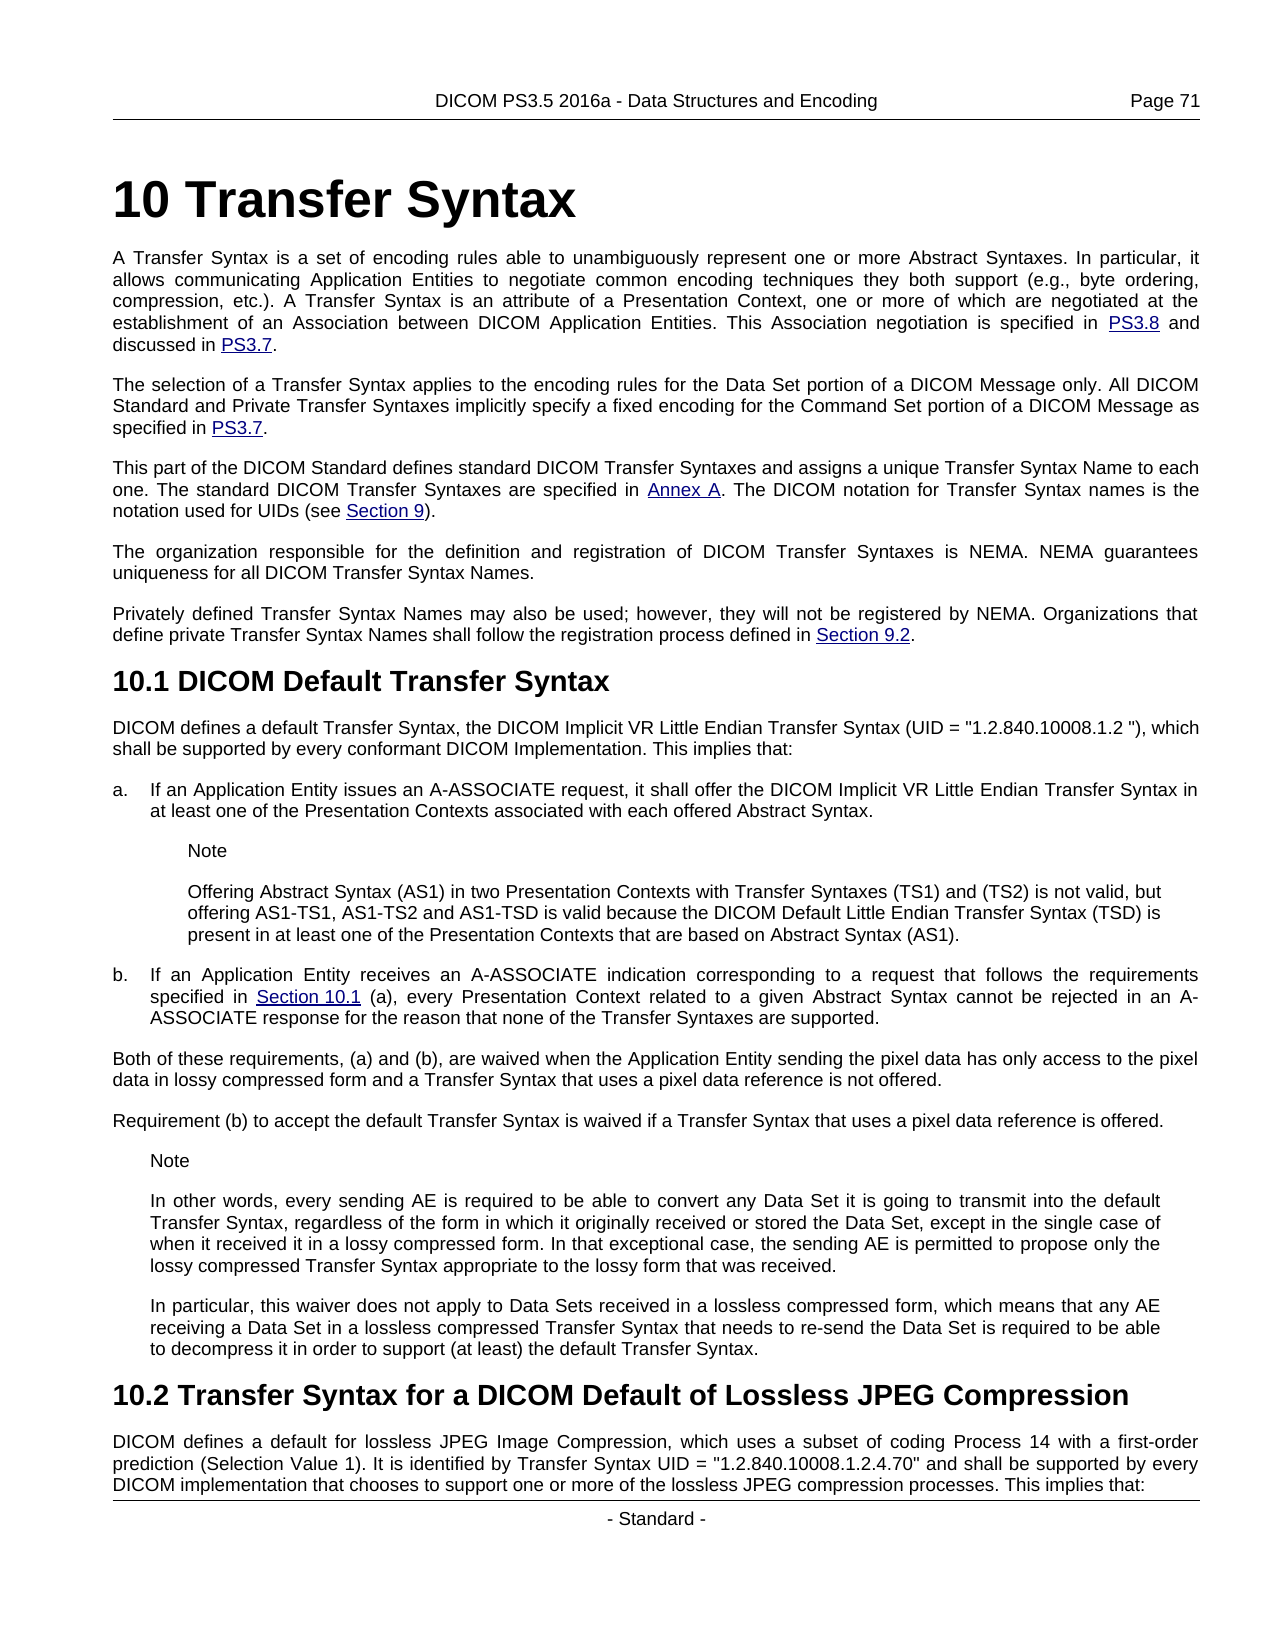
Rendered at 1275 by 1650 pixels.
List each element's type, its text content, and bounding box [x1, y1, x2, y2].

text The organization responsible for the definition and registration of DICOM Transfer Syntaxes is NEMA. NEMA guarantees uniqueness for all DICOM Transfer Syntax Names. [112, 541, 1200, 584]
text Requirement (b) to accept the default Transfer Syntax is waived if a Transfer Syntax that uses a pixel data reference is offered. [112, 1109, 1200, 1131]
text DICOM defines a default for lossless JPEG Image Compression, which uses a subset of coding Process 14 with a first-order prediction (Selection Value 1). It is identified by Transfer Syntax UID = "1.2.840.10008.1.2.4.70" and shall be supported by every DICOM implementation that chooses to support one or more of the lossless JPEG compression processes. This implies that: [112, 1431, 1200, 1495]
text In particular, this waiver does not apply to Data Sets received in a lossless compressed form, which means that any AE receiving a Data Set in a lossless compressed Transfer Syntax that needs to re-send the Data Set is required to be able to decompress it in order to support (at least) the default Transfer Syntax. [150, 1295, 1162, 1360]
text This part of the DICOM Standard defines standard DICOM Transfer Syntaxes and assigns a unique Transfer Syntax Name to each one. The standard DICOM Transfer Syntaxes are specified in Annex A. The DICOM notation for Transfer Syntax names is the notation used for UIDs (see Section 9). [112, 457, 1200, 522]
text In other words, every sending AE is required to be able to convert any Data Set it is going to transmit into the default Transfer Syntax, regardless of the form in which it originally received or stored the Data Set, except in the single case of when it received it in a lossy compressed form. In that exceptional case, the sending AE is permitted to propose only the lossy compressed Transfer Syntax appropriate to the lossy form that was received. [150, 1190, 1162, 1276]
text 10 Transfer Syntax [112, 169, 1200, 228]
text The selection of a Transfer Syntax applies to the encoding rules for the Data Set portion of a DICOM Message only. All DICOM Standard and Private Transfer Syntaxes implicitly specify a fixed encoding for the Command Set portion of a DICOM Message as specified in PS3.7. [112, 374, 1200, 438]
list Offering Abstract Syntax (AS1) in two Presentation Contexts with Transfer Syntaxes (TS1) and (TS2) is not valid, but offering AS1-TS1, AS1-TS2 and AS1-TSD is valid because the DICOM Default Little Endian Transfer Syntax (TSD) is present in at least one of the Presentation Contexts that are based on Abstract Syntax (AS1). [150, 881, 1162, 945]
text 10.2 Transfer Syntax for a DICOM Default of Lossless JPEG Compression [112, 1378, 1200, 1412]
text 10.1 DICOM Default Transfer Syntax [112, 664, 1200, 698]
list If an Application Entity issues an A-ASSOCIATE request, it shall offer the DICOM Implicit VR Little Endian Transfer Syntax in at least one of the Presentation Contexts associated with each offered Abstract Syntax. [112, 778, 1200, 822]
text Privately defined Transfer Syntax Names may also be used; however, they will not be registered by NEMA. Organizations that define private Transfer Syntax Names shall follow the registration process defined in Section 9.2. [112, 602, 1200, 646]
text DICOM defines a default Transfer Syntax, the DICOM Implicit VR Little Endian Transfer Syntax (UID = "1.2.840.10008.1.2 "), which shall be supported by every conformant DICOM Implementation. This implies that: [112, 717, 1200, 760]
list If an Application Entity receives an A-ASSOCIATE indication corresponding to a request that follows the requirements specified in Section 10.1 (a), every Presentation Context related to a given Abstract Syntax cannot be rejected in an A-ASSOCIATE response for the reason that none of the Transfer Syntaxes are supported. [112, 964, 1200, 1029]
text Both of these requirements, (a) and (b), are waived when the Application Entity sending the pixel data has only access to the pixel data in lossy compressed form and a Transfer Syntax that uses a pixel data reference is not offered. [112, 1047, 1200, 1091]
text A Transfer Syntax is a set of encoding rules able to unambiguously represent one or more Abstract Syntaxes. In particular, it allows communicating Application Entities to negotiate common encoding techniques they both support (e.g., byte ordering, compression, etc.). A Transfer Syntax is an attribute of a Presentation Context, one or more of which are negotiated at the establishment of an Association between DICOM Application Entities. This Association negotiation is specified in PS3.8 and discussed in PS3.7. [112, 247, 1200, 355]
list Note [150, 840, 1162, 862]
text Note [150, 1150, 1162, 1171]
